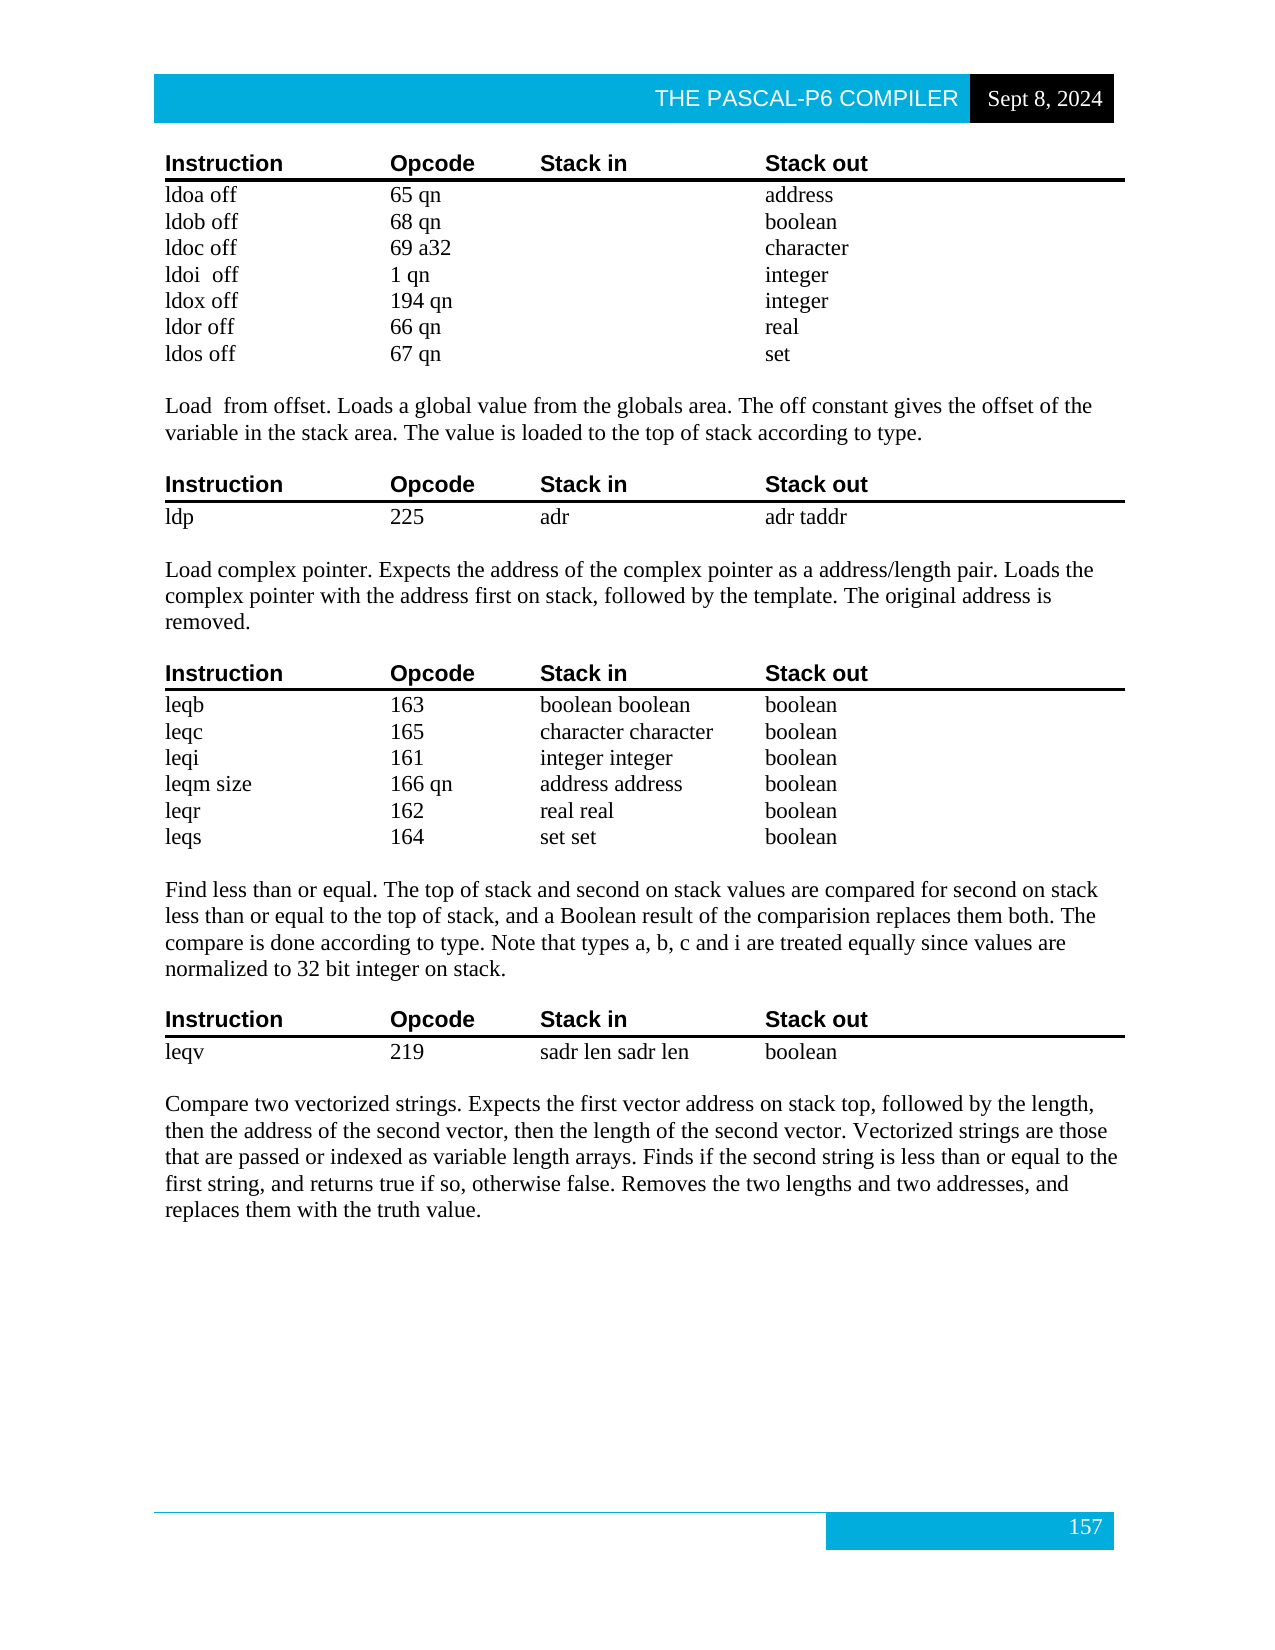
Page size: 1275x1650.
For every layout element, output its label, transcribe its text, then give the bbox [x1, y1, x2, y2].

text ldoi off 1 qn integer [165, 261, 1125, 287]
text ldos off 67 qn set [165, 340, 1125, 366]
text leqi 161 integer integer boolean [165, 744, 1125, 770]
text ldoc off 69 a32 character [165, 234, 1125, 261]
text leqb 163 boolean boolean boolean [165, 691, 1125, 718]
text Load complex pointer. Expects the address of the complex pointer as a address/length pair. Loads the complex pointer with the address first on stack, followed by the template. The original address is removed. [165, 556, 1125, 635]
text Instruction Opcode Stack in Stack out [165, 471, 1125, 500]
text Compare two vectorized strings. Expects the first vector address on stack top, followed by the length, then the address of the second vector, then the length of the second vector. Vectorized strings are those that are passed or indexed as variable length arrays. Finds if the second string is less than or equal to the first string, and returns true if so, otherwise false. Removes the two lengths and two addresses, and replaces them with the truth value. [165, 1091, 1125, 1222]
text Find less than or equal. The top of stack and second on stack values are compared for second on stack less than or equal to the top of stack, and a Boolean result of the comparision replaces them both. The compare is done according to type. Note that types a, b, c and i are treated equally since values are normalized to 32 bit integer on stack. [165, 876, 1125, 981]
text Instruction Opcode Stack in Stack out [165, 1006, 1125, 1035]
text ldp 225 adr adr taddr [165, 503, 1125, 529]
text leqv 219 sadr len sadr len boolean [165, 1038, 1125, 1064]
text leqc 165 character character boolean [165, 718, 1125, 744]
text Instruction Opcode Stack in Stack out [165, 660, 1125, 688]
text ldob off 68 qn boolean [165, 208, 1125, 234]
text Instruction Opcode Stack in Stack out [165, 150, 1125, 178]
text ldox off 194 qn integer [165, 287, 1125, 313]
text leqr 162 real real boolean [165, 797, 1125, 823]
text leqm size 166 qn address address boolean [165, 770, 1125, 797]
text ldoa off 65 qn address [165, 182, 1125, 208]
text ldor off 66 qn real [165, 313, 1125, 340]
text leqs 164 set set boolean [165, 823, 1125, 849]
text Load from offset. Loads a global value from the globals area. The off constant gives the offset of the variable in the stack area. The value is loaded to the top of stack according to type. [165, 392, 1125, 445]
